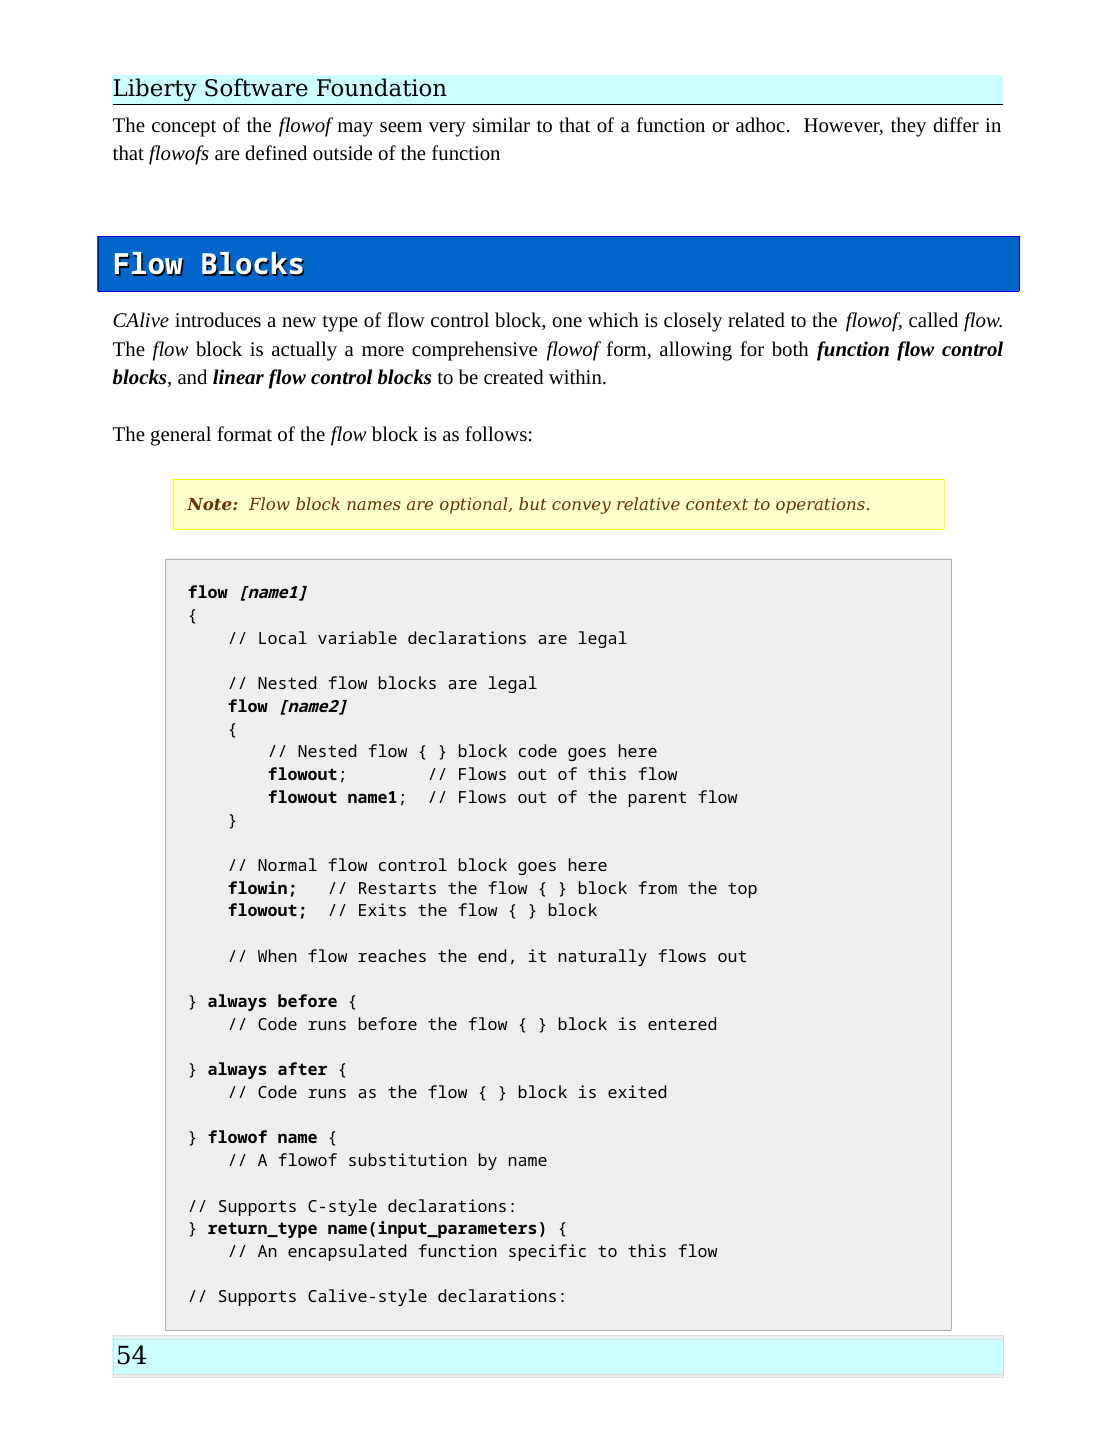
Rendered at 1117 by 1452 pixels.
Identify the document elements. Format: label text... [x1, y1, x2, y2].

text Note: Flow block names are optional, but convey relative context to operations. [174, 480, 944, 529]
text The concept of the flowof may seem very similar to that of a function or adhoc. However, they differ in that flowofs are defined outside of the function [112, 112, 1003, 165]
text The general format of the flow block is as follows: [112, 422, 1003, 446]
text CAlive introduces a new type of flow control block, one which is closely related to the flowof, called flow. The flow block is actually a more comprehensive flowof form, allowing for both function flow control blocks, and linear flow control blocks to be created within. [112, 308, 1003, 389]
subtitle Flow Blocks [99, 237, 1019, 291]
text flow [name1] { // Local variable declarations are legal // Nested flow blocks are legal flow [name2] { // Nested flow { } block code goes here flowout; // Flows out of this flow flowout name1; // Flows out of the parent flow } // Normal flow control block goes here flowin; // Restarts the flow { } block from the top flowout; // Exits the flow { } block // When flow reaches the end, it naturally flows out } always before { // Code runs before the flow { } block is entered } always after { // Code runs as the flow { } block is exited } flowof name { // A flowof substitution by name // Supports C-style declarations: } return_type name(input_parameters) { // An encapsulated function specific to this flow // Supports Calive-style declarations: [166, 560, 951, 1330]
